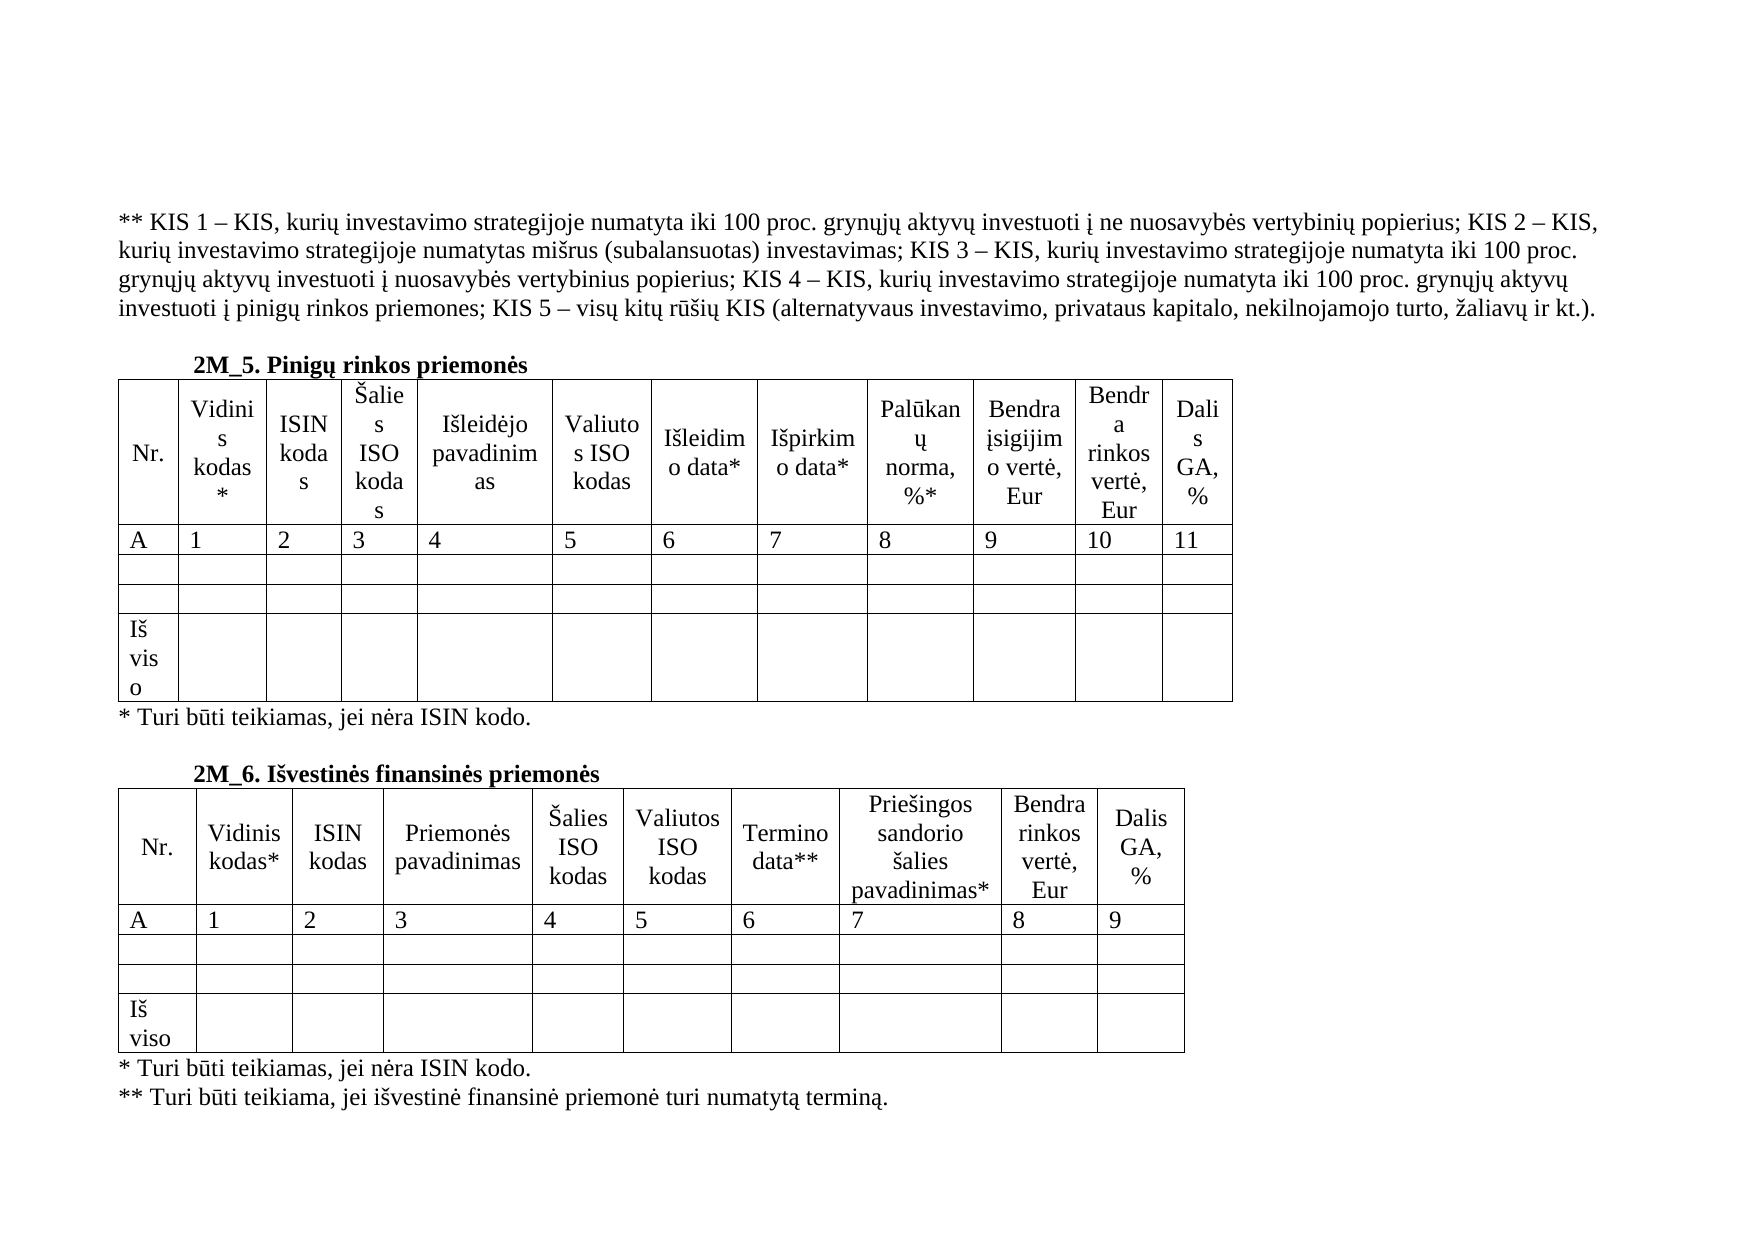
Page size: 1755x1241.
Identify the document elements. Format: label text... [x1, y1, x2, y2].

table_cell [293, 994, 383, 1052]
table_cell [1163, 585, 1232, 613]
table_cell [384, 935, 532, 963]
table_header Priemonės pavadinimas [384, 789, 532, 904]
table_header Nr. [119, 380, 178, 524]
table_header Priešingos sandorio šalies pavadinimas* [840, 789, 1001, 904]
table_cell [533, 965, 623, 993]
table_cell [267, 555, 341, 583]
table_cell [179, 585, 266, 613]
table_header Dalis GA, % [1163, 380, 1232, 524]
table_cell 5 [624, 905, 731, 934]
table_cell [197, 935, 292, 963]
table_cell [1076, 555, 1162, 583]
table_cell [119, 585, 178, 613]
table_cell [1163, 614, 1232, 701]
table_header Termino data** [732, 789, 839, 904]
table_header Bendra įsigijimo vertė, Eur [974, 380, 1075, 524]
table_cell [868, 614, 973, 701]
table_cell [553, 614, 651, 701]
table_cell [418, 585, 552, 613]
table_header ISIN kodas [293, 789, 383, 904]
table_cell [652, 614, 757, 701]
table_cell [342, 585, 417, 613]
table_cell 9 [1098, 905, 1184, 934]
table_cell [624, 935, 731, 963]
table_cell [197, 994, 292, 1052]
table_cell 1 [197, 905, 292, 934]
table_header Išpirkimo data* [758, 380, 867, 524]
table_cell 7 [840, 905, 1001, 934]
table_cell [267, 614, 341, 701]
table_cell [1098, 965, 1184, 993]
text * Turi būti teikiamas, jei nėra ISIN kodo. [118, 1053, 1636, 1082]
table_cell [1002, 994, 1097, 1052]
table_cell [624, 994, 731, 1052]
table_cell [1076, 614, 1162, 701]
table_cell 8 [1002, 905, 1097, 934]
table_cell [840, 935, 1001, 963]
table_cell 2 [293, 905, 383, 934]
table_header Dalis GA, % [1098, 789, 1184, 904]
table_cell [533, 935, 623, 963]
table_cell [974, 555, 1075, 583]
table_cell [384, 965, 532, 993]
table_cell [974, 585, 1075, 613]
table_cell [868, 585, 973, 613]
table_header Bendra rinkos vertė, Eur [1002, 789, 1097, 904]
table_cell [624, 965, 731, 993]
table_cell [840, 994, 1001, 1052]
table_cell [652, 555, 757, 583]
table_cell 6 [652, 525, 757, 554]
table_header Valiutos ISO kodas [624, 789, 731, 904]
table_header Bendra rinkos vertė, Eur [1076, 380, 1162, 524]
table_cell [179, 614, 266, 701]
table_cell [732, 965, 839, 993]
table_cell [1076, 585, 1162, 613]
table_header Palūkanų norma, %* [868, 380, 973, 524]
table_cell 2 [267, 525, 341, 554]
table_cell [840, 965, 1001, 993]
table_cell [1098, 994, 1184, 1052]
text 2M_6. Išvestinės finansinės priemonės [118, 759, 1636, 788]
table_cell [197, 965, 292, 993]
table_cell 1 [179, 525, 266, 554]
table_cell [533, 994, 623, 1052]
table_cell A [119, 525, 178, 554]
table_header Išleidimo data* [652, 380, 757, 524]
table_cell [119, 965, 196, 993]
table_cell 11 [1163, 525, 1232, 554]
table_cell Iš viso [119, 614, 178, 701]
table_cell 4 [533, 905, 623, 934]
text ** KIS 1 – KIS, kurių investavimo strategijoje numatyta iki 100 proc. grynųjų aktyvų investuoti į ne nuosavybės vertybinių popierius; KIS 2 – KIS, kurių investavimo strategijoje numatytas mišrus (subalansuotas) investavimas; KIS 3 – KIS, kurių investavimo strategijoje numatyta iki 100 proc. grynųjų aktyvų investuoti į nuosavybės vertybinius popierius; KIS 4 – KIS, kurių investavimo strategijoje numatyta iki 100 proc. grynųjų aktyvų investuoti į pinigų rinkos priemones; KIS 5 – visų kitų rūšių KIS (alternatyvaus investavimo, privataus kapitalo, nekilnojamojo turto, žaliavų ir kt.). [118, 207, 1636, 322]
table_cell 3 [384, 905, 532, 934]
table_cell 4 [418, 525, 552, 554]
table_cell [732, 994, 839, 1052]
text ** Turi būti teikiama, jei išvestinė finansinė priemonė turi numatytą terminą. [118, 1082, 1636, 1110]
table_cell [758, 555, 867, 583]
table_header ISIN kodas [267, 380, 341, 524]
table_cell [652, 585, 757, 613]
table_cell [119, 935, 196, 963]
table_cell [758, 585, 867, 613]
table_cell [384, 994, 532, 1052]
table_cell Iš viso [119, 994, 196, 1052]
table_cell [342, 555, 417, 583]
table_cell [1098, 935, 1184, 963]
table_cell [1163, 555, 1232, 583]
table_cell [293, 935, 383, 963]
table_cell [732, 935, 839, 963]
table_header Valiutos ISO kodas [553, 380, 651, 524]
text 2M_5. Pinigų rinkos priemonės [118, 350, 1636, 379]
table_header Vidinis kodas* [179, 380, 266, 524]
table_cell 5 [553, 525, 651, 554]
table_cell [267, 585, 341, 613]
table_cell A [119, 905, 196, 934]
table_cell [342, 614, 417, 701]
table_cell [974, 614, 1075, 701]
table_header Nr. [119, 789, 196, 904]
table_cell [553, 555, 651, 583]
table_cell [868, 555, 973, 583]
table_cell 3 [342, 525, 417, 554]
table_header Vidinis kodas* [197, 789, 292, 904]
table_cell [418, 555, 552, 583]
table_header Šalies ISO kodas [533, 789, 623, 904]
table_cell 8 [868, 525, 973, 554]
table_cell 10 [1076, 525, 1162, 554]
text * Turi būti teikiamas, jei nėra ISIN kodo. [118, 702, 1636, 730]
table_cell 6 [732, 905, 839, 934]
table_cell 7 [758, 525, 867, 554]
table_cell 9 [974, 525, 1075, 554]
table_cell [553, 585, 651, 613]
table_header Šalies ISO kodas [342, 380, 417, 524]
table_cell [758, 614, 867, 701]
table_cell [293, 965, 383, 993]
table_cell [1002, 935, 1097, 963]
table_cell [418, 614, 552, 701]
table_cell [179, 555, 266, 583]
table_cell [1002, 965, 1097, 993]
table_cell [119, 555, 178, 583]
table_header Išleidėjo pavadinimas [418, 380, 552, 524]
